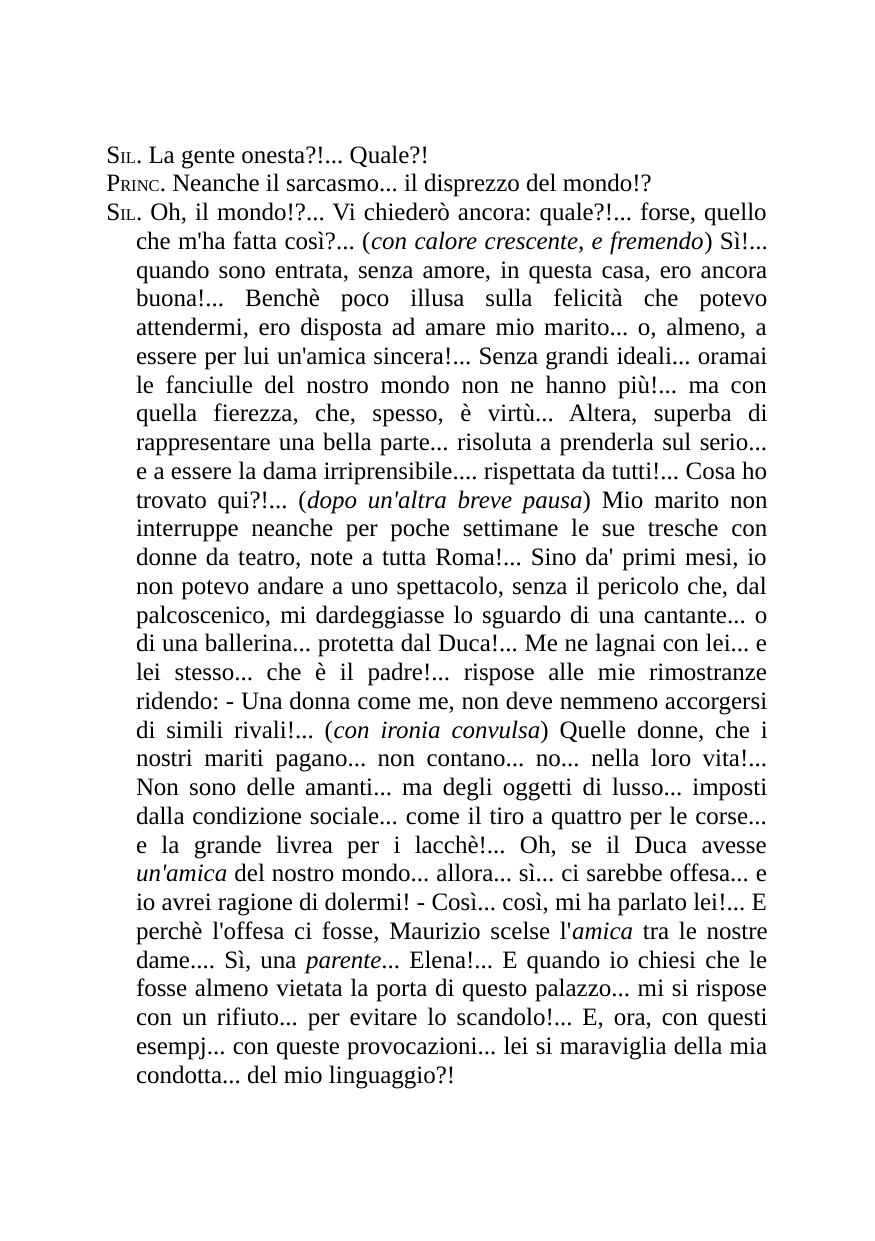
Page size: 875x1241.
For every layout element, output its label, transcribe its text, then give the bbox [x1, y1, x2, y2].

text Princ. Neanche il sarcasmo... il disprezzo del mondo!? [106, 168, 768, 197]
text Sil. La gente onesta?!... Quale?! [106, 140, 768, 168]
text Sil. Oh, il mondo!?... Vi chiederò ancora: quale?!... forse, quello che m'ha fatta così?... (con calore crescente, e fremendo) Sì!... quando sono entrata, senza amore, in questa casa, ero ancora buona!... Benchè poco illusa sulla felicità che potevo attendermi, ero disposta ad amare mio marito... o, almeno, a essere per lui un'amica sincera!... Senza grandi ideali... oramai le fanciulle del nostro mondo non ne hanno più!... ma con quella fierezza, che, spesso, è virtù... Altera, superba di rappresentare una bella parte... risoluta a prenderla sul serio... e a essere la dama irriprensibile.... rispettata da tutti!... Cosa ho trovato qui?!... (dopo un'altra breve pausa) Mio marito non interruppe neanche per poche settimane le sue tresche con donne da teatro, note a tutta Roma!... Sino da' primi mesi, io non potevo andare a uno spettacolo, senza il pericolo che, dal palcoscenico, mi dardeggiasse lo sguardo di una cantante... o di una ballerina... protetta dal Duca!... Me ne lagnai con lei... e lei stesso... che è il padre!... rispose alle mie rimostranze ridendo: - Una donna come me, non deve nemmeno accorgersi di simili rivali!... (con ironia convulsa) Quelle donne, che i nostri mariti pagano... non contano... no... nella loro vita!... Non sono delle amanti... ma degli oggetti di lusso... imposti dalla condizione sociale... come il tiro a quattro per le corse... e la grande livrea per i lacchè!... Oh, se il Duca avesse un'amica del nostro mondo... allora... sì... ci sarebbe offesa... e io avrei ragione di dolermi! - Così... così, mi ha parlato lei!... E perchè l'offesa ci fosse, Maurizio scelse l'amica tra le nostre dame.... Sì, una parente... Elena!... E quando io chiesi che le fosse almeno vietata la porta di questo palazzo... mi si rispose con un rifiuto... per evitare lo scandolo!... E, ora, con questi esempj... con queste provocazioni... lei si maraviglia della mia condotta... del mio linguaggio?! [106, 197, 768, 1088]
